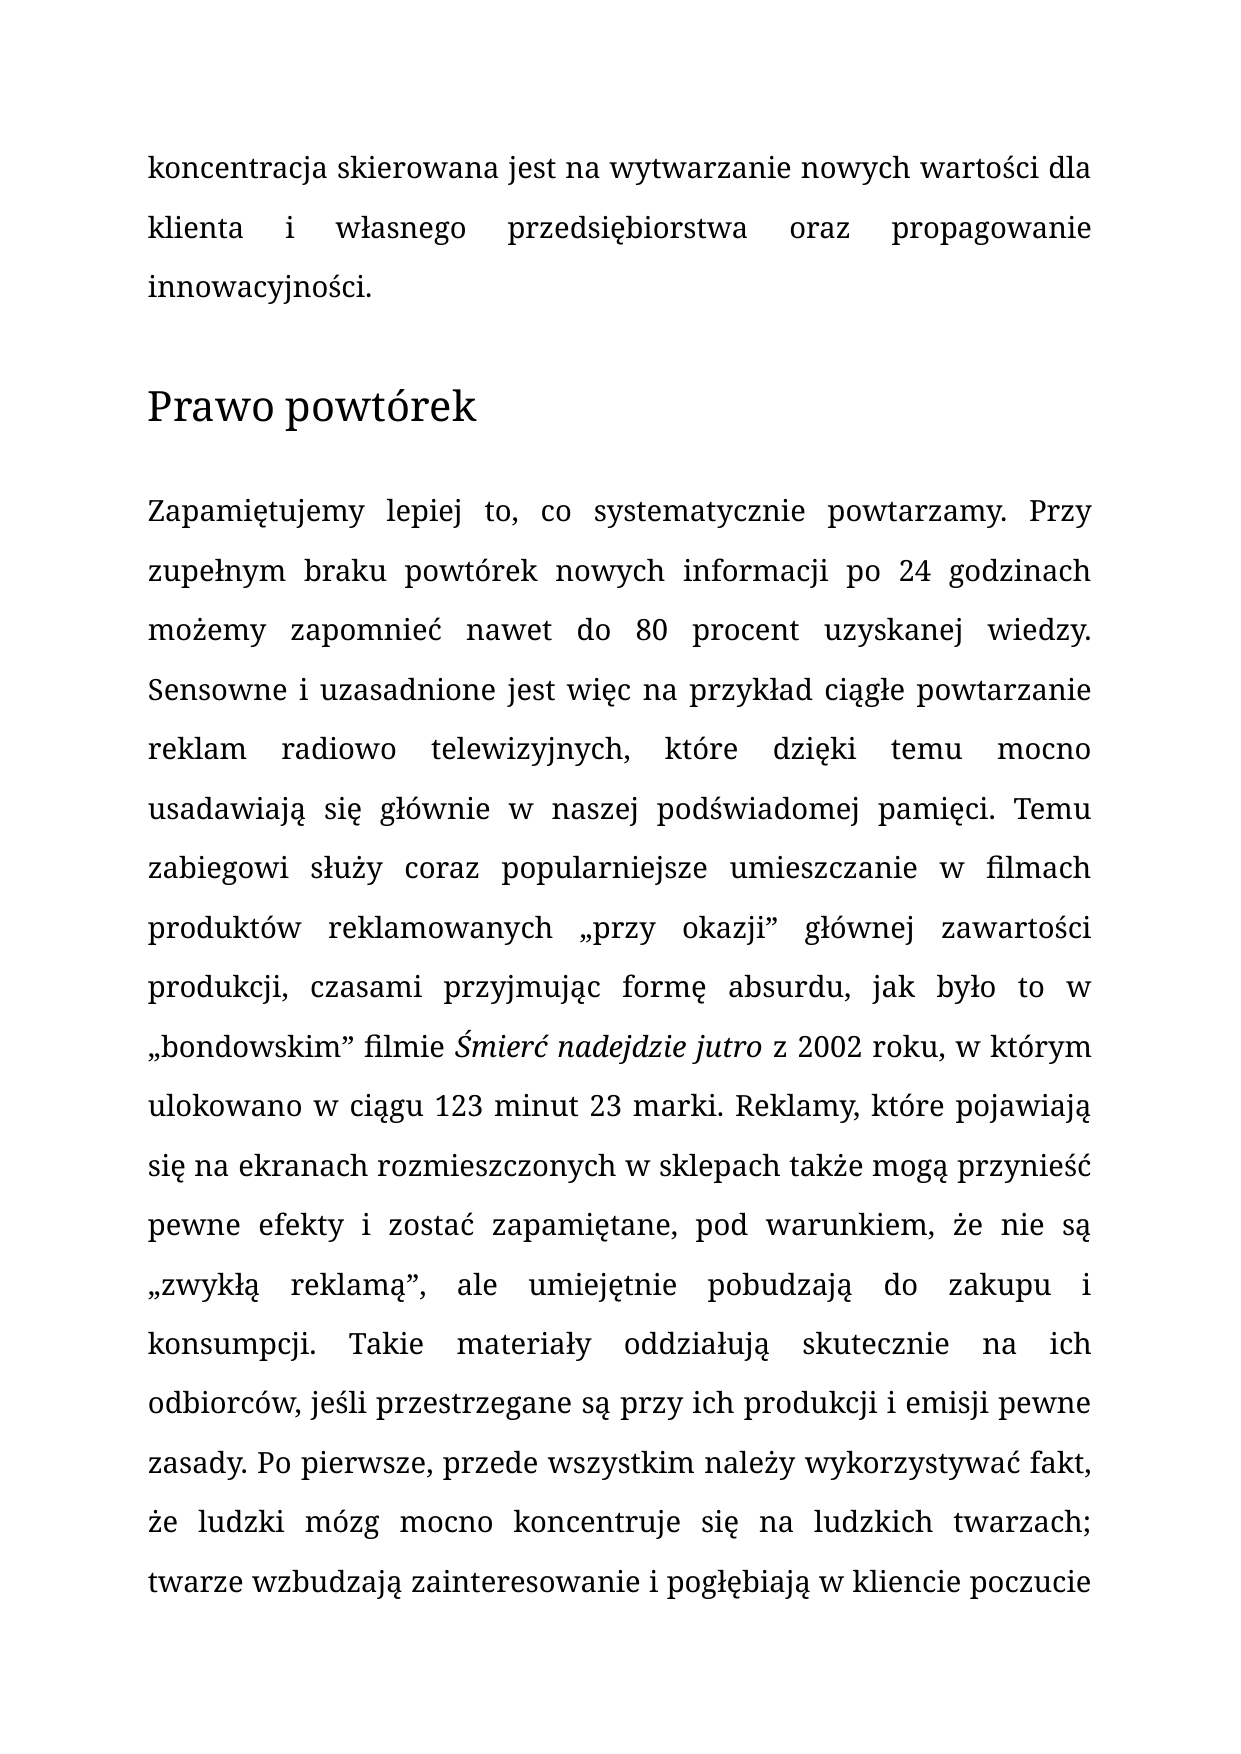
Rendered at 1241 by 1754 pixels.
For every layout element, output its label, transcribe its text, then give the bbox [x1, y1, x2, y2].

text Prawo powtórek [148, 377, 1093, 434]
text Zapamiętujemy lepiej to, co systematycznie powtarzamy. Przy zupełnym braku powtórek nowych informacji po 24 godzinach możemy zapomnieć nawet do 80 procent uzyskanej wiedzy. Sensowne i uzasadnione jest więc na przykład ciągłe powtarzanie reklam radiowo telewizyjnych, które dzięki temu mocno usadawiają się głównie w naszej podświadomej pamięci. Temu zabiegowi służy coraz popularniejsze umieszczanie w filmach produktów reklamowanych „przy okazji” głównej zawartości produkcji, czasami przyjmując formę absurdu, jak było to w „bondowskim” filmie Śmierć nadejdzie jutro z 2002 roku, w którym ulokowano w ciągu 123 minut 23 marki. Reklamy, które pojawiają się na ekranach rozmieszczonych w sklepach także mogą przynieść pewne efekty i zostać zapamiętane, pod warunkiem, że nie są „zwykłą reklamą”, ale umiejętnie pobudzają do zakupu i konsumpcji. Takie materiały oddziałują skutecznie na ich odbiorców, jeśli przestrzegane są przy ich produkcji i emisji pewne zasady. Po pierwsze, przede wszystkim należy wykorzystywać fakt, że ludzki mózg mocno koncentruje się na ludzkich twarzach; twarze wzbudzają zainteresowanie i pogłębiają w kliencie poczucie [148, 491, 1093, 1601]
text koncentracja skierowana jest na wytwarzanie nowych wartości dla klienta i własnego przedsiębiorstwa oraz propagowanie innowacyjności. [148, 148, 1093, 306]
